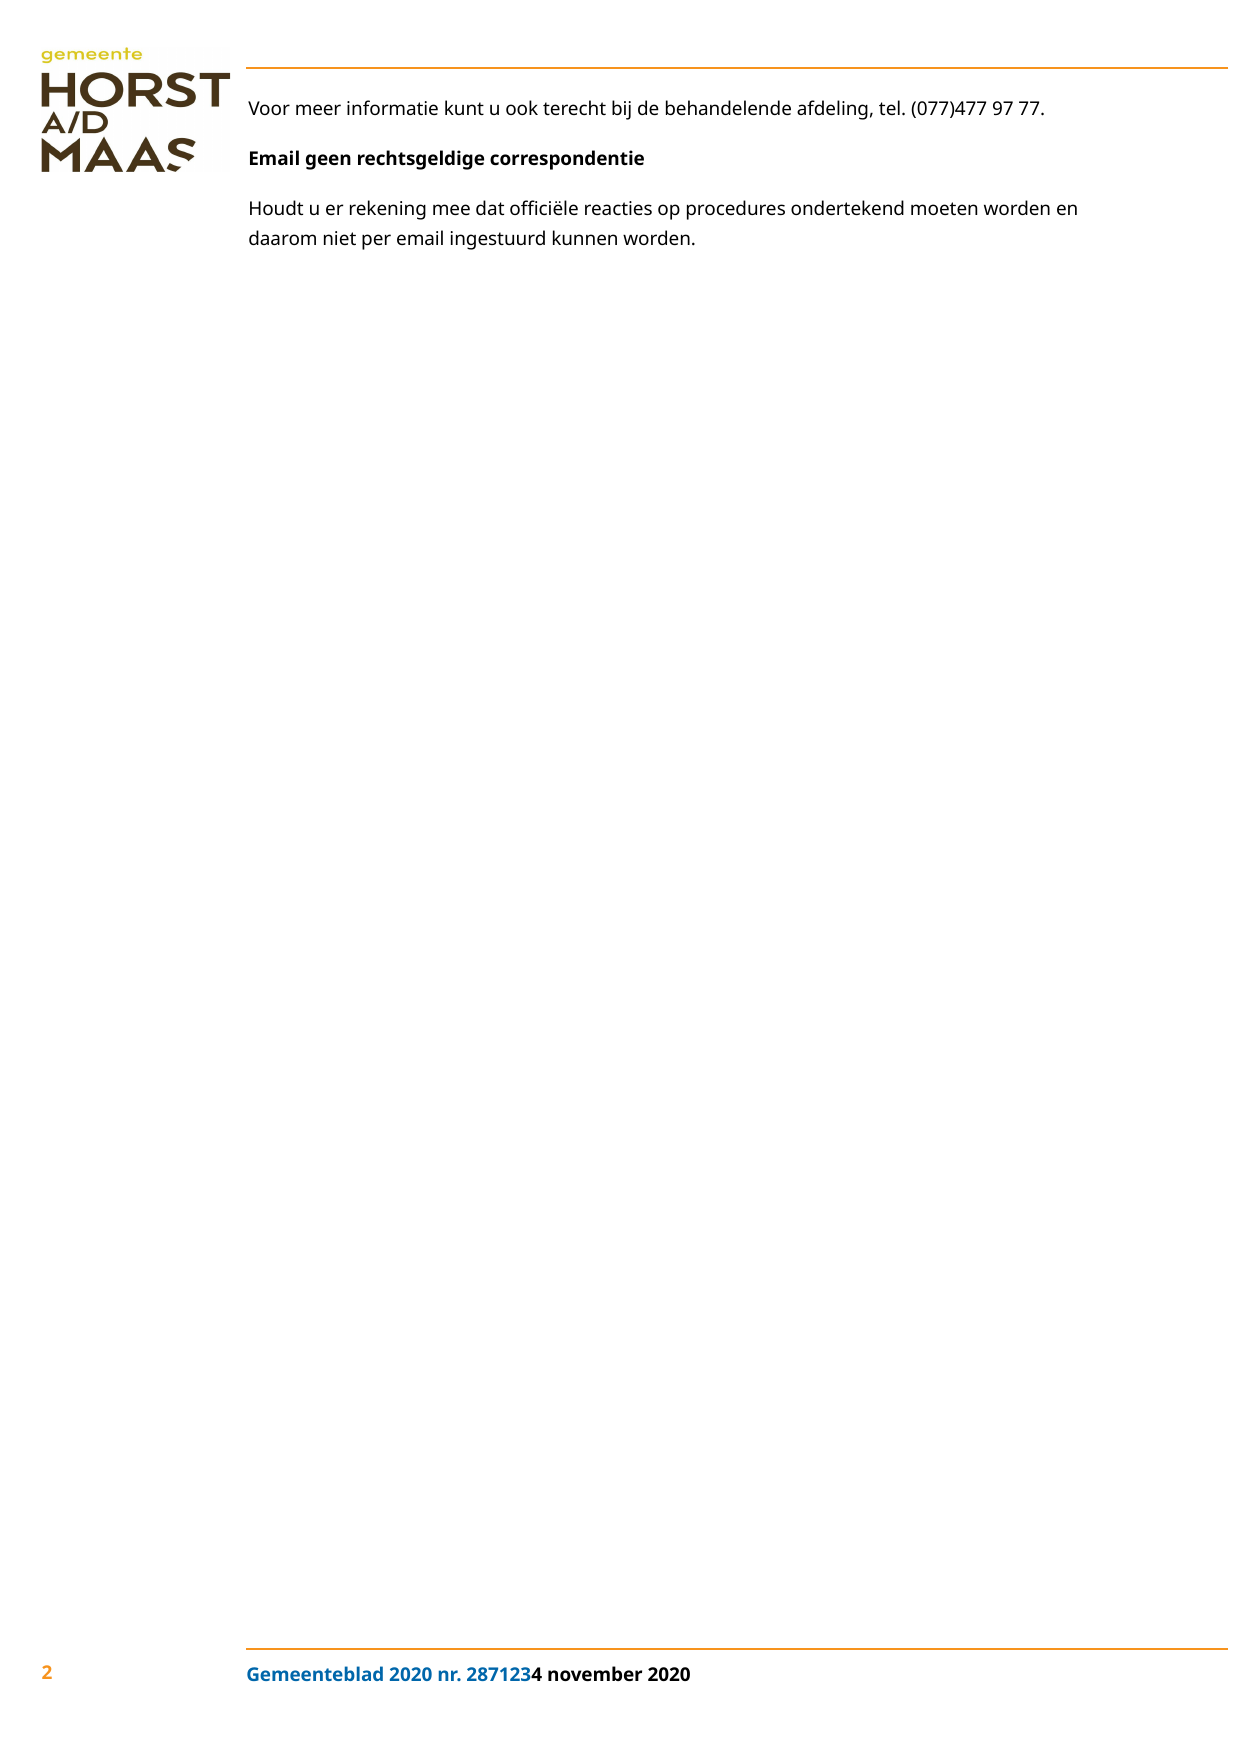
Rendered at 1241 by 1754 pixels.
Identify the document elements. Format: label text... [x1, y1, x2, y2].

picture [41, 47, 231, 172]
text Email geen rechtsgeldige correspondentie [248, 145, 1152, 171]
text Houdt u er rekening mee dat officiële reacties op procedures ondertekend moeten worden en daarom niet per email ingestuurd kunnen worden. [248, 196, 1152, 251]
text Voor meer informatie kunt u ook terecht bij de behandelende afdeling, tel. (077)477 97 77. [248, 95, 1152, 121]
